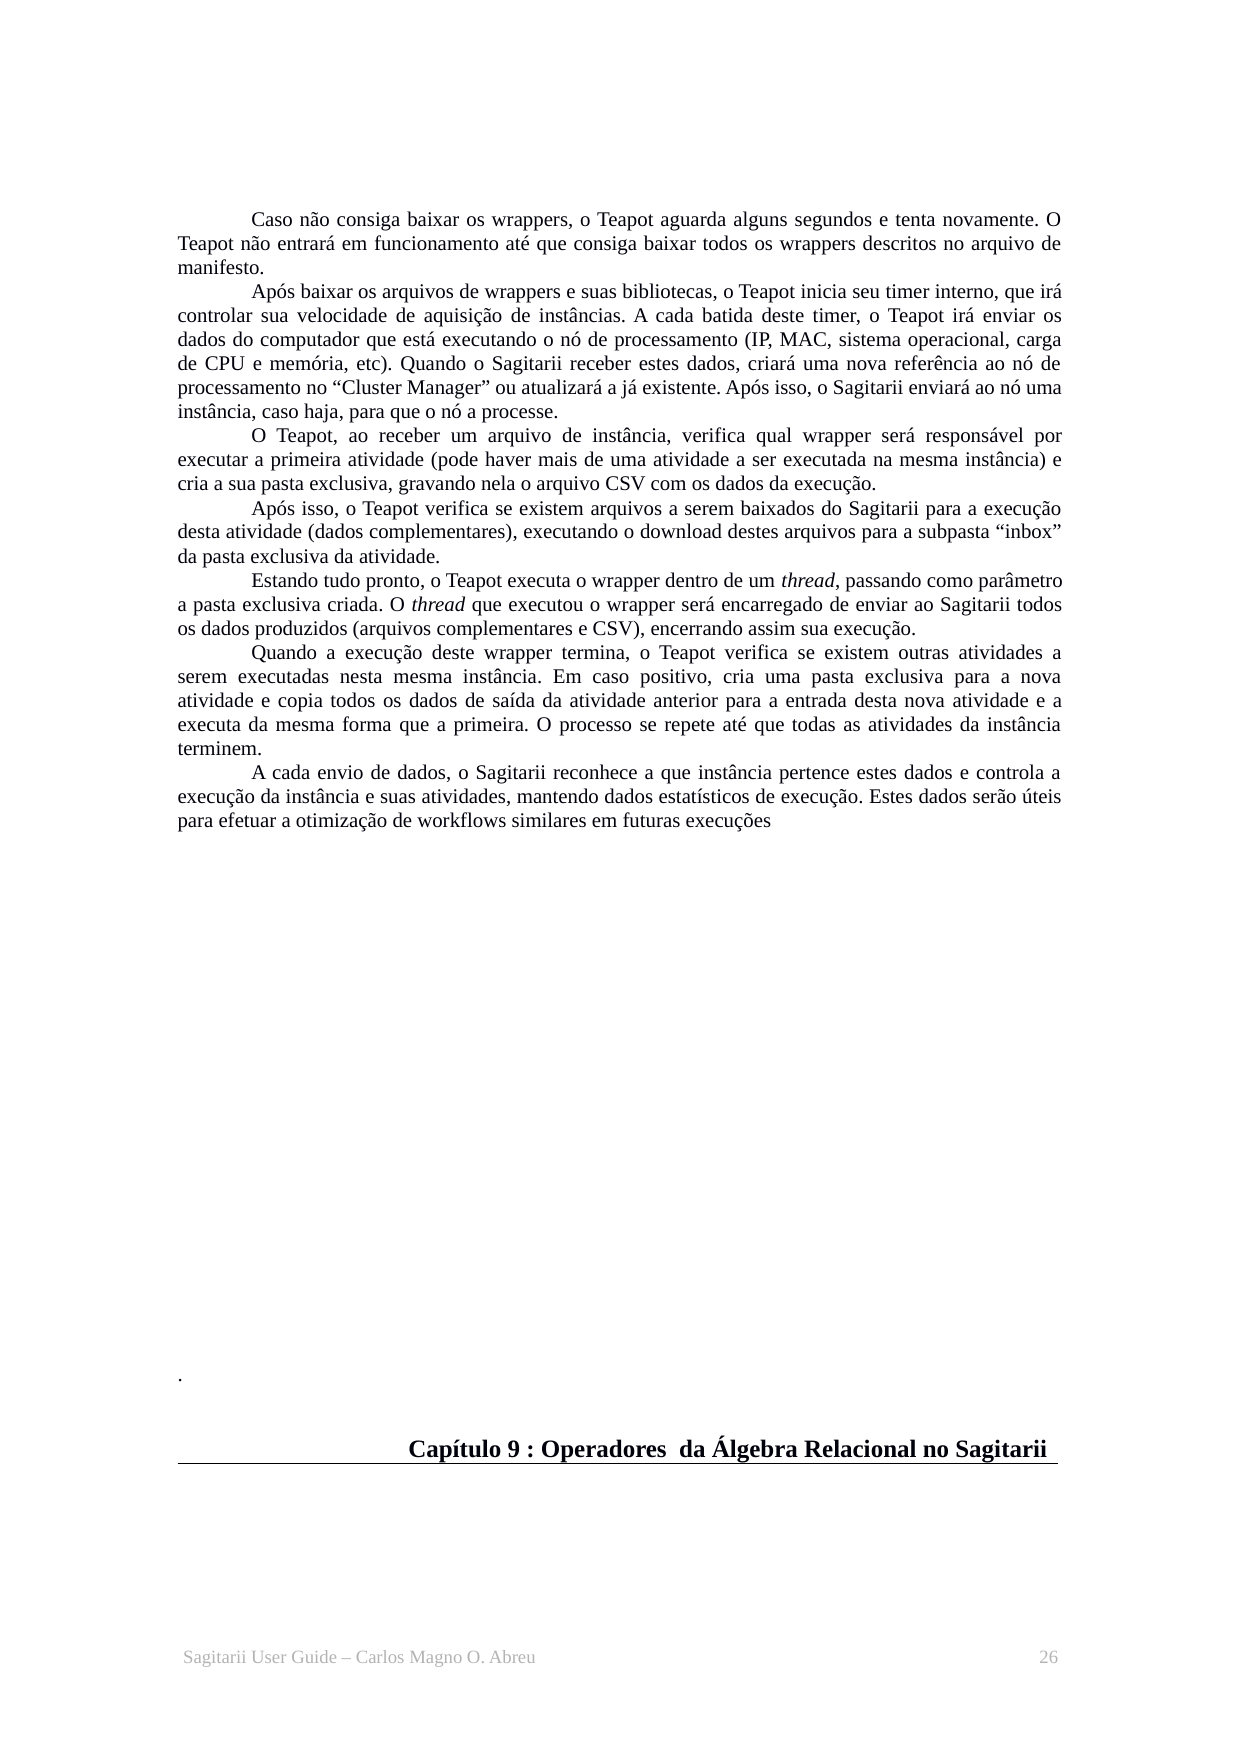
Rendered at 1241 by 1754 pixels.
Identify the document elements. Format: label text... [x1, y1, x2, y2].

text A cada envio de dados, o Sagitarii reconhece a que instância pertence estes dados e controla a execução da instância e suas atividades, mantendo dados estatísticos de execução. Estes dados serão úteis para efetuar a otimização de workflows similares em futuras execuções [177, 760, 1063, 832]
text Estando tudo pronto, o Teapot executa o wrapper dentro de um thread, passando como parâmetro a pasta exclusiva criada. O thread que executou o wrapper será encarregado de enviar ao Sagitarii todos os dados produzidos (arquivos complementares e CSV), encerrando assim sua execução. [177, 568, 1063, 640]
text O Teapot, ao receber um arquivo de instância, verifica qual wrapper será responsável por executar a primeira atividade (pode haver mais de uma atividade a ser executada na mesma instância) e cria a sua pasta exclusiva, gravando nela o arquivo CSV com os dados da execução. [177, 423, 1063, 495]
text Após baixar os arquivos de wrappers e suas bibliotecas, o Teapot inicia seu timer interno, que irá controlar sua velocidade de aquisição de instâncias. A cada batida deste timer, o Teapot irá enviar os dados do computador que está executando o nó de processamento (IP, MAC, sistema operacional, carga de CPU e memória, etc). Quando o Sagitarii receber estes dados, criará uma nova referência ao nó de processamento no “Cluster Manager” ou atualizará a já existente. Após isso, o Sagitarii enviará ao nó uma instância, caso haja, para que o nó a processe. [177, 279, 1063, 423]
text . [177, 1362, 1063, 1386]
text Caso não consiga baixar os wrappers, o Teapot aguarda alguns segundos e tenta novamente. O Teapot não entrará em funcionamento até que consiga baixar todos os wrappers descritos no arquivo de manifesto. [177, 207, 1063, 279]
text Após isso, o Teapot verifica se existem arquivos a serem baixados do Sagitarii para a execução desta atividade (dados complementares), executando o download destes arquivos para a subpasta “inbox” da pasta exclusiva da atividade. [177, 495, 1063, 568]
text Quando a execução deste wrapper termina, o Teapot verifica se existem outras atividades a serem executadas nesta mesma instância. Em caso positivo, cria uma pasta exclusiva para a nova atividade e copia todos os dados de saída da atividade anterior para a entrada desta nova atividade e a executa da mesma forma que a primeira. O processo se repete até que todas as atividades da instância terminem. [177, 640, 1063, 760]
table_header Capítulo 9 : Operadores da Álgebra Relacional no Sagitarii [178, 1410, 1058, 1463]
